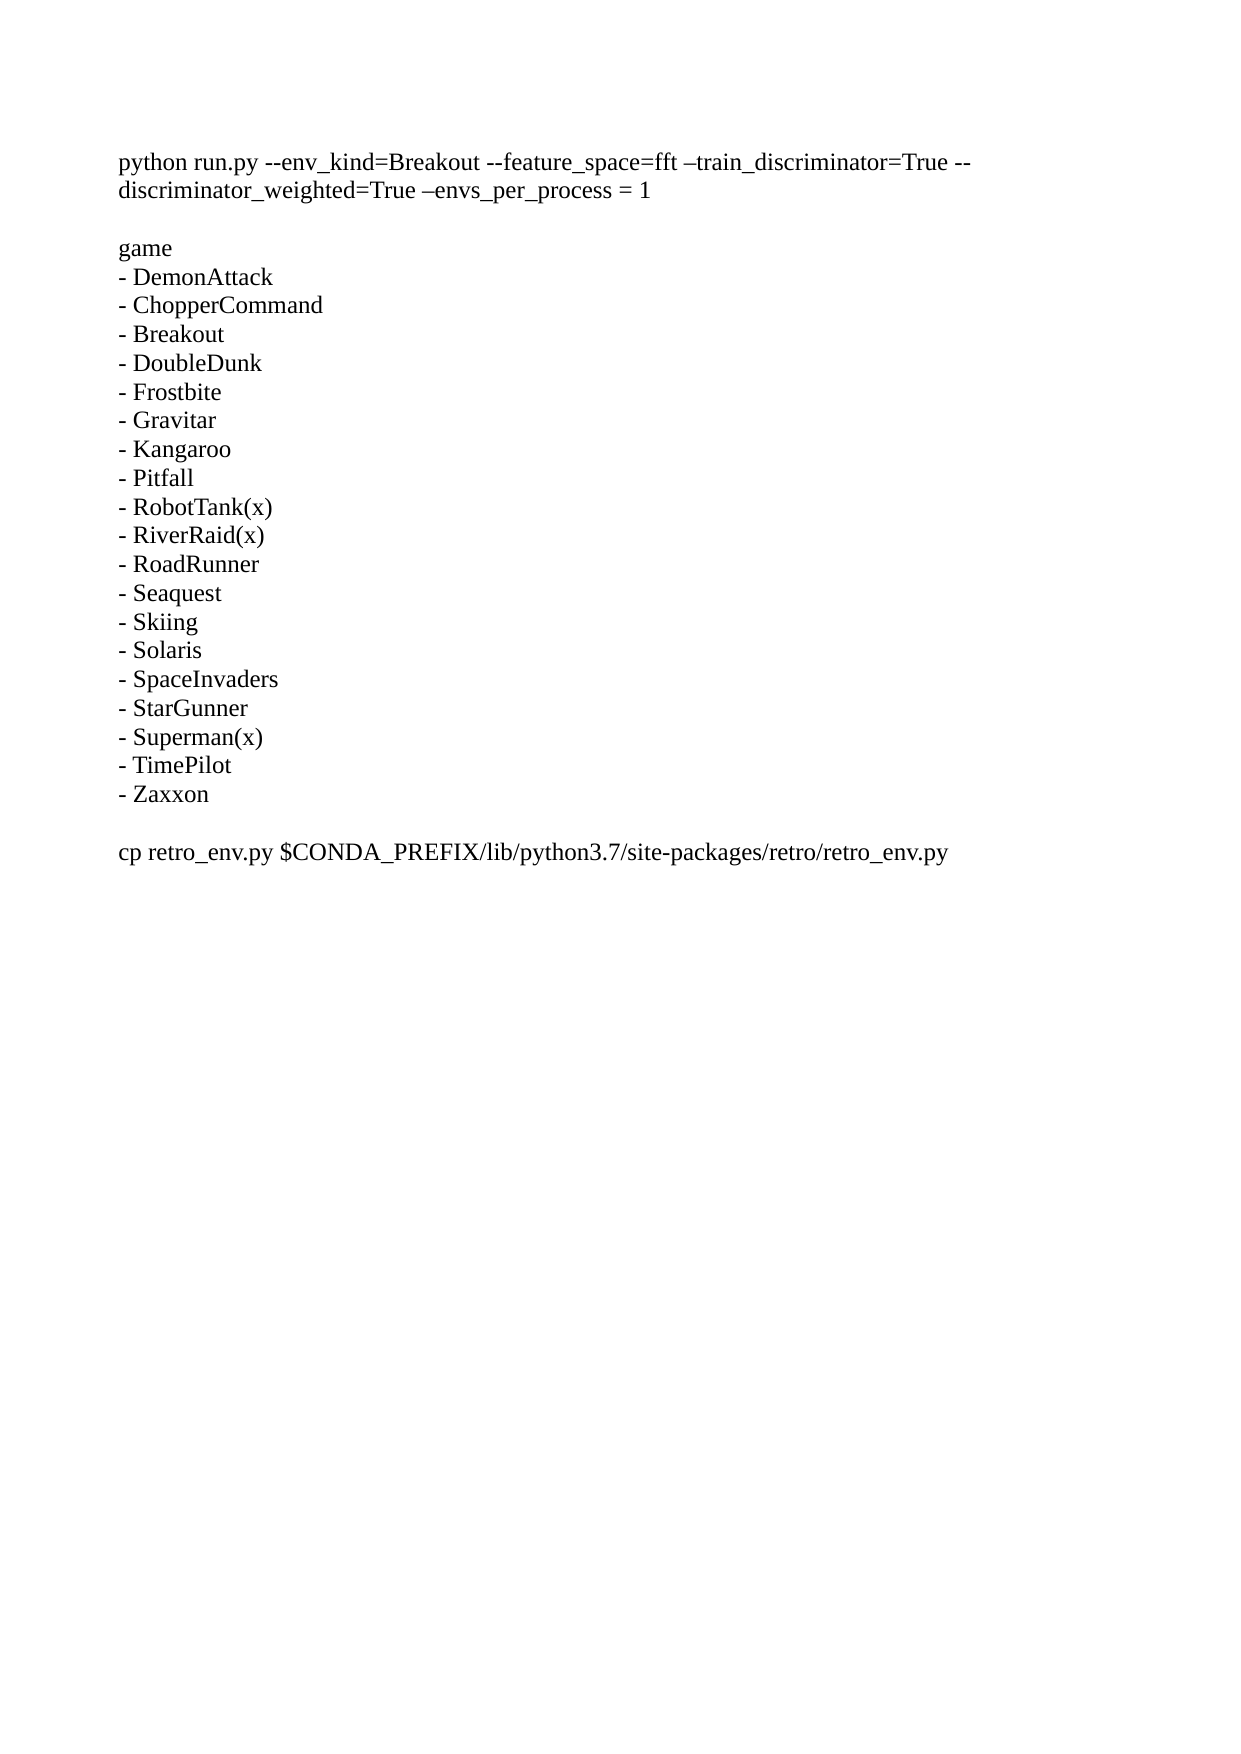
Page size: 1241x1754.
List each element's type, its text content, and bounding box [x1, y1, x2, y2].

text python run.py --env_kind=Breakout --feature_space=fft –train_discriminator=True --discriminator_weighted=True –envs_per_process = 1 [118, 147, 1122, 204]
text - ChopperCommand [118, 291, 1122, 319]
text - RoadRunner [118, 549, 1122, 578]
text - RobotTank(x) [118, 492, 1122, 521]
text - Pitfall [118, 463, 1122, 492]
text - DoubleDunk [118, 348, 1122, 377]
text - DemonAttack [118, 262, 1122, 291]
text - Superman(x) [118, 722, 1122, 751]
text - Kangaroo [118, 434, 1122, 463]
text game [118, 233, 1122, 262]
text - Zaxxon [118, 779, 1122, 808]
text cp retro_env.py $CONDA_PREFIX/lib/python3.7/site-packages/retro/retro_env.py [118, 837, 1122, 866]
text - SpaceInvaders [118, 664, 1122, 693]
text - StarGunner [118, 693, 1122, 722]
text - TimePilot [118, 751, 1122, 779]
text - Breakout [118, 319, 1122, 348]
text - Solaris [118, 636, 1122, 664]
text - Skiing [118, 607, 1122, 636]
text - Seaquest [118, 578, 1122, 607]
text - RiverRaid(x) [118, 521, 1122, 549]
text - Frostbite [118, 377, 1122, 406]
text - Gravitar [118, 406, 1122, 434]
